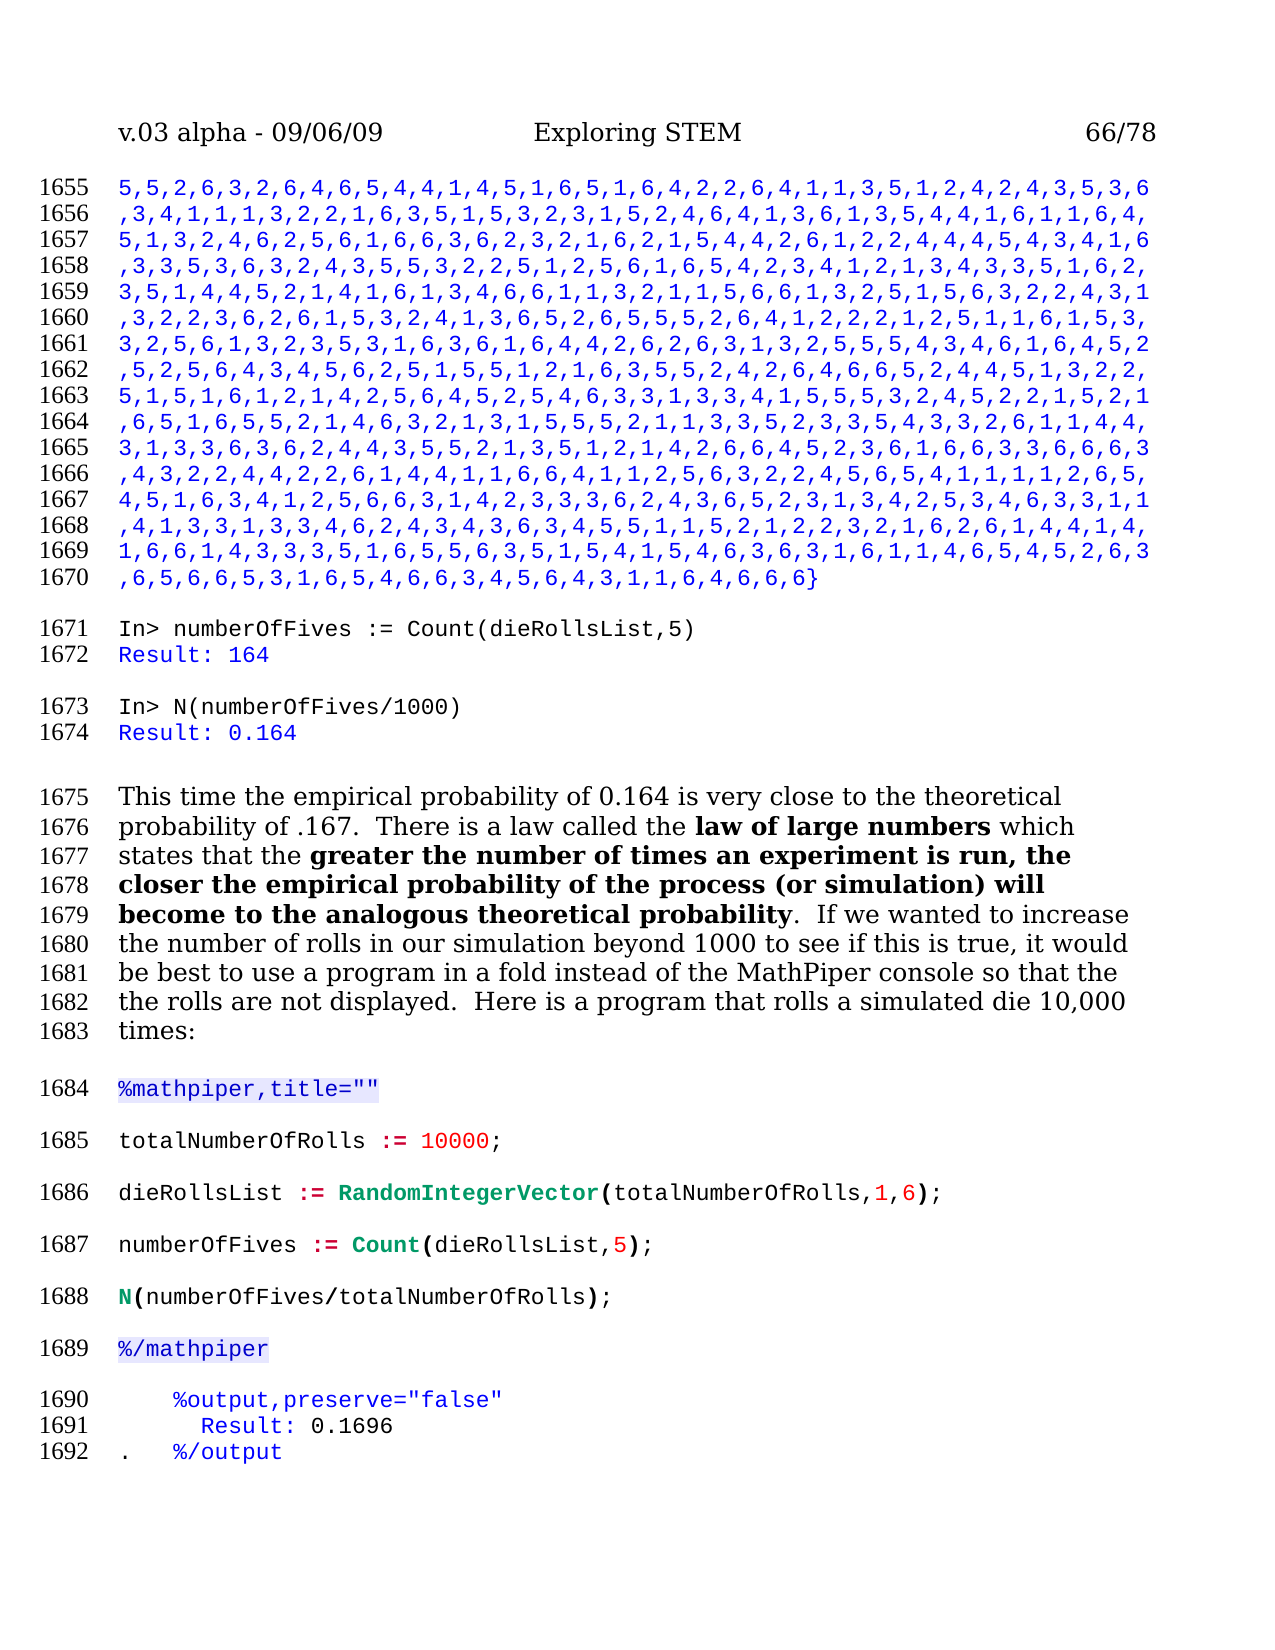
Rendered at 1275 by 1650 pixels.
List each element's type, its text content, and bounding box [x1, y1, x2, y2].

text N(numberOfFives/totalNumberOfRolls); [118, 1285, 1157, 1311]
text numberOfFives := Count(dieRollsList,5); [118, 1233, 1157, 1259]
text . %/output [118, 1441, 1157, 1467]
text %output,preserve="false" [118, 1389, 1157, 1415]
text Result: 164 [118, 644, 1157, 669]
text 5,5,2,6,3,2,6,4,6,5,4,4,1,4,5,1,6,5,1,6,4,2,2,6,4,1,1,3,5,1,2,4,2,4,3,5,3,6,3,4,1,1,1,3,2,2,1,6,3,5,1,5,3,2,3,1,5,2,4,6,4,1,3,6,1,3,5,4,4,1,6,1,1,6,4,5,1,3,2,4,6,2,5,6,1,6,6,3,6,2,3,2,1,6,2,1,5,4,4,2,6,1,2,2,4,4,4,5,4,3,4,1,6,3,3,5,3,6,3,2,4,3,5,5,3,2,2,5,1,2,5,6,1,6,5,4,2,3,4,1,2,1,3,4,3,3,5,1,6,2,3,5,1,4,4,5,2,1,4,1,6,1,3,4,6,6,1,1,3,2,1,1,5,6,6,1,3,2,5,1,5,6,3,2,2,4,3,1,3,2,2,3,6,2,6,1,5,3,2,4,1,3,6,5,2,6,5,5,5,2,6,4,1,2,2,2,1,2,5,1,1,6,1,5,3,3,2,5,6,1,3,2,3,5,3,1,6,3,6,1,6,4,4,2,6,2,6,3,1,3,2,5,5,5,4,3,4,6,1,6,4,5,2,5,2,5,6,4,3,4,5,6,2,5,1,5,5,1,2,1,6,3,5,5,2,4,2,6,4,6,6,5,2,4,4,5,1,3,2,2,5,1,5,1,6,1,2,1,4,2,5,6,4,5,2,5,4,6,3,3,1,3,3,4,1,5,5,5,3,2,4,5,2,2,1,5,2,1,6,5,1,6,5,5,2,1,4,6,3,2,1,3,1,5,5,5,2,1,1,3,3,5,2,3,3,5,4,3,3,2,6,1,1,4,4,3,1,3,3,6,3,6,2,4,4,3,5,5,2,1,3,5,1,2,1,4,2,6,6,4,5,2,3,6,1,6,6,3,3,6,6,6,3,4,3,2,2,4,4,2,2,6,1,4,4,1,1,6,6,4,1,1,2,5,6,3,2,2,4,5,6,5,4,1,1,1,1,2,6,5,4,5,1,6,3,4,1,2,5,6,6,3,1,4,2,3,3,3,6,2,4,3,6,5,2,3,1,3,4,2,5,3,4,6,3,3,1,1,4,1,3,3,1,3,3,4,6,2,4,3,4,3,6,3,4,5,5,1,1,5,2,1,2,2,3,2,1,6,2,6,1,4,4,1,4,1,6,6,1,4,3,3,3,5,1,6,5,5,6,3,5,1,5,4,1,5,4,6,3,6,3,1,6,1,1,4,6,5,4,5,2,6,3,6,5,6,6,5,3,1,6,5,4,6,6,3,4,5,6,4,3,1,1,6,4,6,6,6} [118, 177, 1157, 592]
text This time the empirical probability of 0.164 is very close to the theoretical probability of .167. There is a law called the law of large numbers which states that the greater the number of times an experiment is run, the closer the empirical probability of the process (or simulation) will become to the analogous theoretical probability. If we wanted to increase the number of rolls in our simulation beyond 1000 to see if this is true, it would be best to use a program in a fold instead of the MathPiper console so that the the rolls are not displayed. Here is a program that rolls a simulated die 10,000 times: [118, 782, 1157, 1046]
text In> numberOfFives := Count(dieRollsList,5) [118, 618, 1157, 644]
text Result: 0.164 [118, 721, 1157, 747]
text totalNumberOfRolls := 10000; [118, 1129, 1157, 1155]
text Result: 0.1696 [118, 1415, 1157, 1441]
text In> N(numberOfFives/1000) [118, 696, 1157, 721]
text dieRollsList := RandomIntegerVector(totalNumberOfRolls,1,6); [118, 1181, 1157, 1207]
text %/mathpiper [118, 1337, 1157, 1363]
text %mathpiper,title="" [118, 1078, 1157, 1103]
